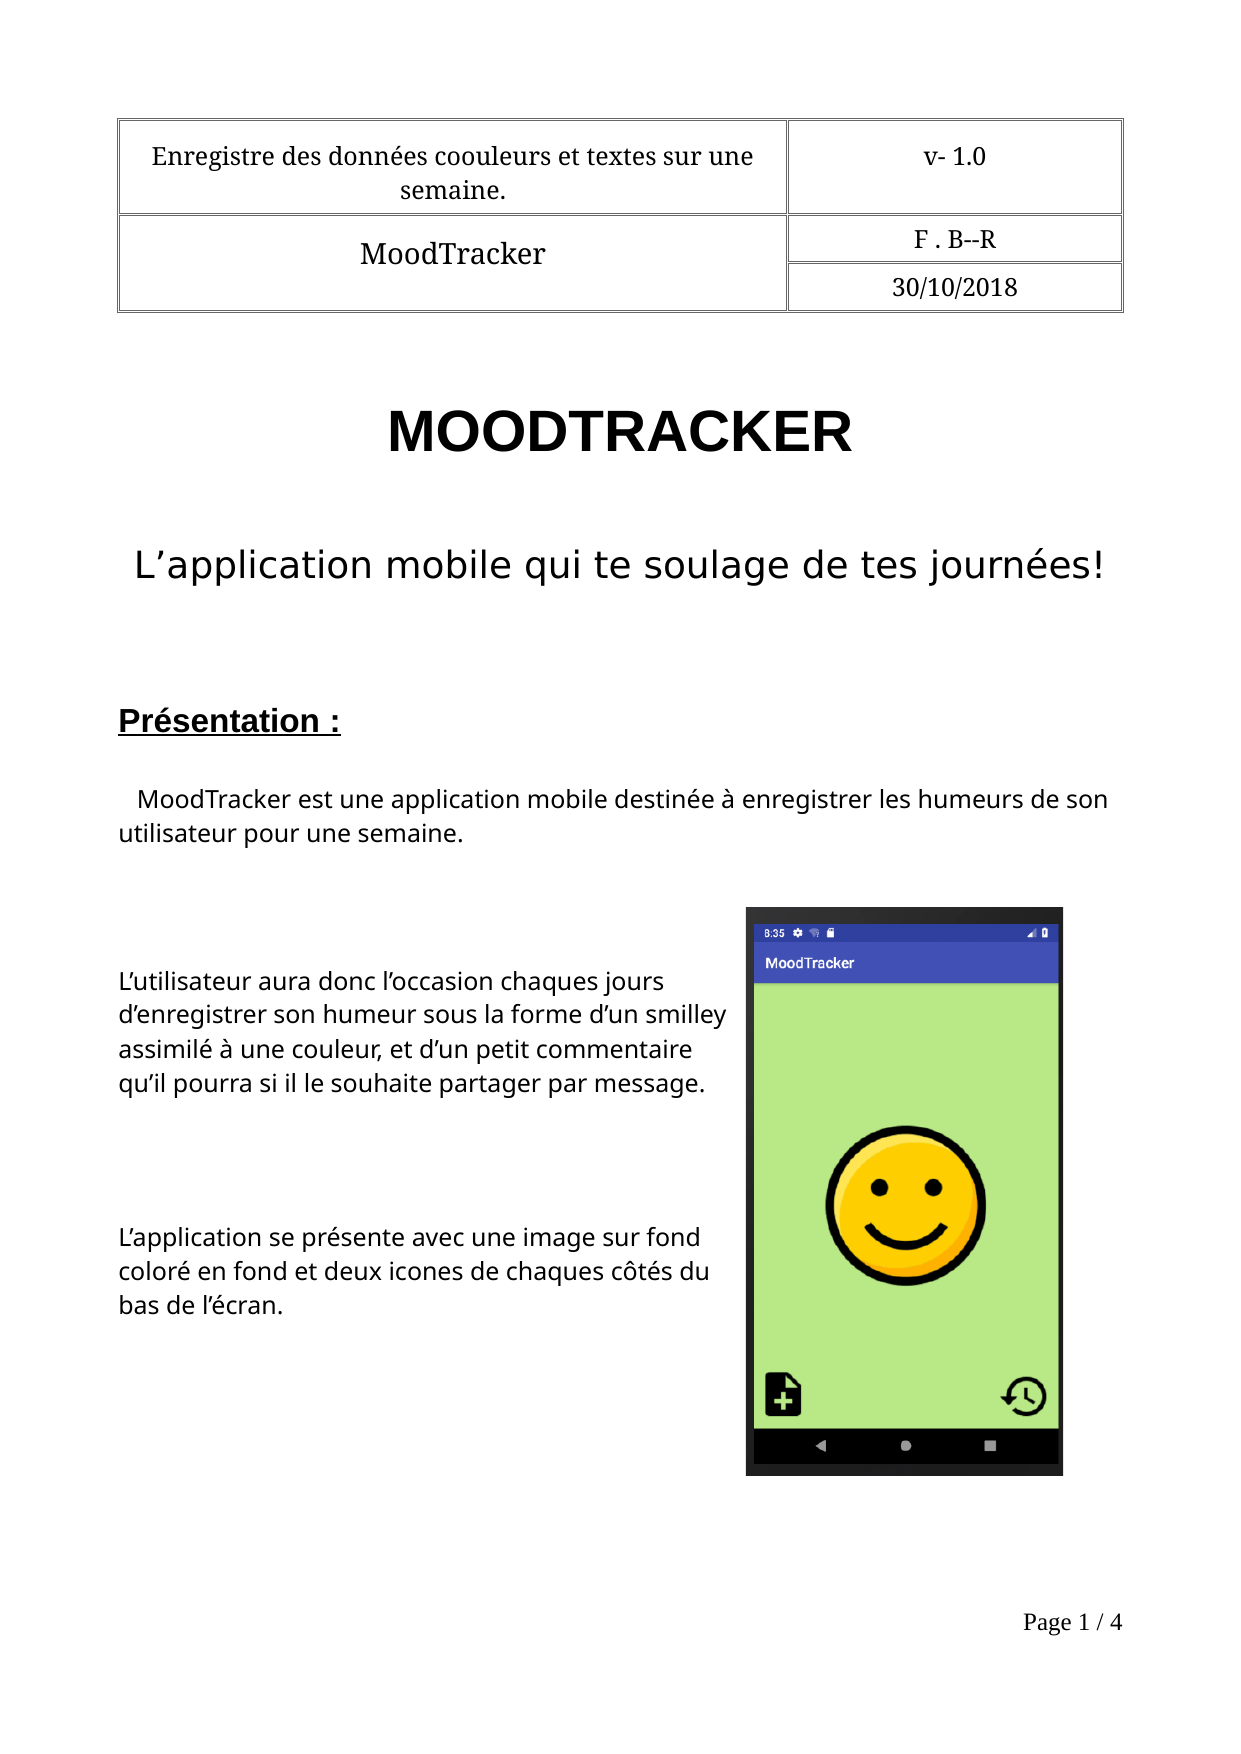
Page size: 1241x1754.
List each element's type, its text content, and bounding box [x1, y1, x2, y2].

subtitle [1064, 963, 1122, 1099]
subtitle L’application se présente avec une image sur fond coloré en fond et deux icones de chaques côtés du bas de l’écran. [118, 1220, 745, 1322]
title MOODTRACKER [118, 396, 1122, 463]
subtitle [1064, 1220, 1122, 1322]
subtitle L’application mobile qui te soulage de tes journées! [118, 544, 1122, 588]
picture [745, 907, 1064, 1476]
subtitle L’utilisateur aura donc l’occasion chaques jours d’enregistrer son humeur sous la forme d’un smilley assimilé à une couleur, et d’un petit commentaire qu’il pourra si il le souhaite partager par message. [118, 963, 745, 1099]
subtitle Présentation : [118, 701, 1122, 739]
subtitle MoodTracker est une application mobile destinée à enregistrer les humeurs de son utilisateur pour une semaine. [118, 777, 1122, 850]
